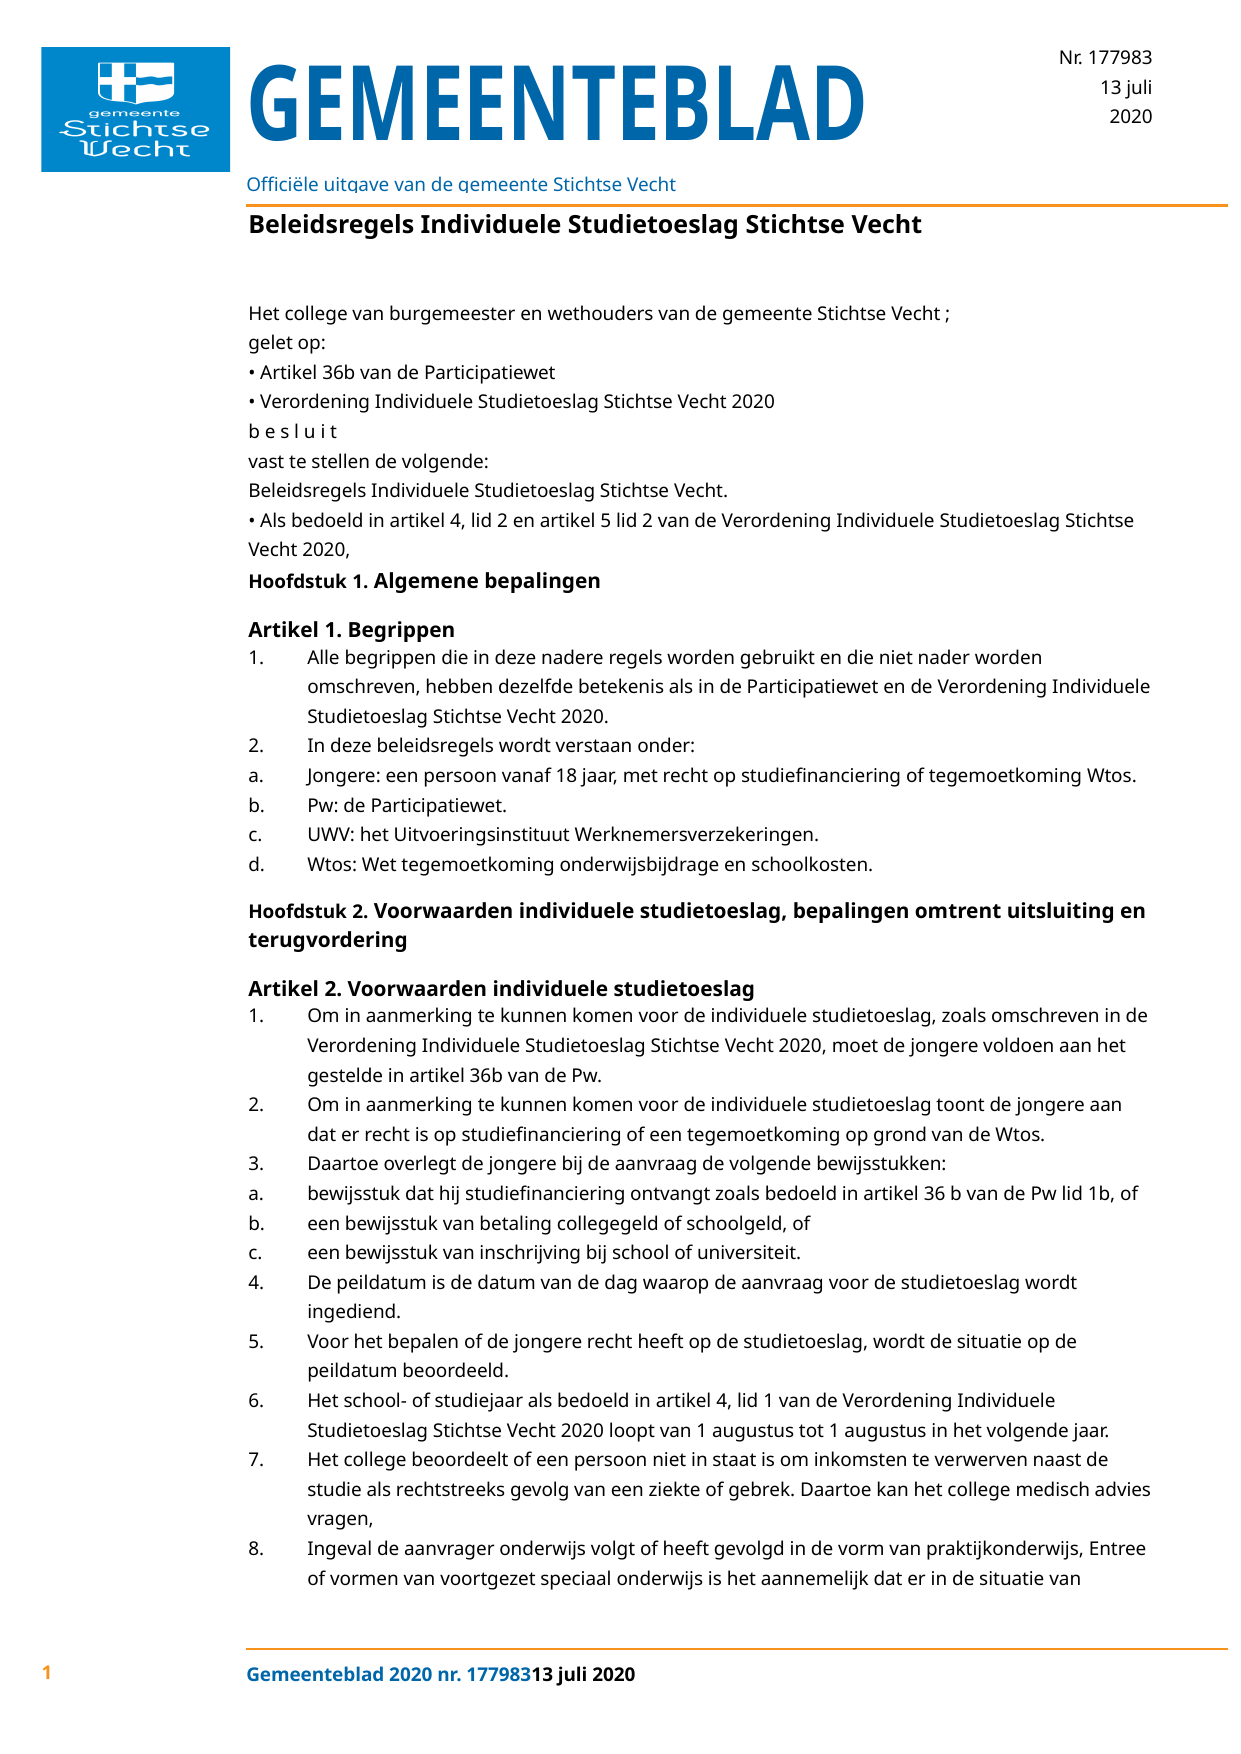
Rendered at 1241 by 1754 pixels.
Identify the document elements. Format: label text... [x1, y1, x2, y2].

list Voor het bepalen of de jongere recht heeft op de studietoeslag, wordt de situatie op de peildatum beoordeeld. [248, 1328, 1152, 1383]
list Het college beoordeelt of een persoon niet in staat is om inkomsten te verwerven naast de studie als rechtstreeks gevolg van een ziekte of gebrek. Daartoe kan het college medisch advies vragen, [248, 1446, 1152, 1531]
list een bewijsstuk van betaling collegegeld of schoolgeld, of [248, 1210, 1152, 1236]
list Wtos: Wet tegemoetkoming onderwijsbijdrage en schoolkosten. [248, 851, 1152, 877]
list In deze beleidsregels wordt verstaan onder: [248, 733, 1152, 758]
text gelet op: [248, 329, 1152, 355]
picture [137, 63, 174, 103]
list een bewijsstuk van inschrijving bij school of universiteit. [248, 1239, 1152, 1265]
text b e s l u i t [248, 418, 1152, 444]
list De peildatum is de datum van de dag waarop de aanvraag voor de studietoeslag wordt ingediend. [248, 1269, 1152, 1324]
list Pw: de Participatiewet. [248, 792, 1152, 817]
list Om in aanmerking te kunnen komen voor de individuele studietoeslag toont de jongere aan dat er recht is op studiefinanciering of een tegemoetkoming op grond van de Wtos. [248, 1091, 1152, 1147]
list Daartoe overlegt de jongere bij de aanvraag de volgende bewijsstukken: [248, 1151, 1152, 1176]
list Om in aanmerking te kunnen komen voor de individuele studietoeslag, zoals omschreven in de Verordening Individuele Studietoeslag Stichtse Vecht 2020, moet de jongere voldoen aan het gestelde in artikel 36b van de Pw. [248, 1003, 1152, 1088]
text Artikel 2. Voorwaarden individuele studietoeslag [248, 974, 1152, 1003]
list Ingeval de aanvrager onderwijs volgt of heeft gevolgd in de vorm van praktijkonderwijs, Entree of vormen van voortgezet speciaal onderwijs is het aannemelijk dat er in de situatie van [248, 1535, 1152, 1591]
text Artikel 1. Begrippen [248, 615, 1152, 644]
text • Als bedoeld in artikel 4, lid 2 en artikel 5 lid 2 van de Verordening Individuele Studietoeslag Stichtse Vecht 2020, [248, 507, 1152, 562]
text Beleidsregels Individuele Studietoeslag Stichtse Vecht [248, 207, 1152, 241]
list Alle begrippen die in deze nadere regels worden gebruikt en die niet nader worden omschreven, hebben dezelfde betekenis als in de Participatiewet en de Verordening Individuele Studietoeslag Stichtse Vecht 2020. [248, 644, 1152, 729]
picture [99, 63, 135, 101]
list UWV: het Uitvoeringsinstituut Werknemersverzekeringen. [248, 821, 1152, 847]
text • Verordening Individuele Studietoeslag Stichtse Vecht 2020 [248, 389, 1152, 414]
list Jongere: een persoon vanaf 18 jaar, met recht op studiefinanciering of tegemoetkoming Wtos. [248, 762, 1152, 788]
text • Artikel 36b van de Participatiewet [248, 359, 1152, 385]
text Hoofdstuk 1. Algemene bepalingen [248, 566, 1152, 594]
list bewijsstuk dat hij studiefinanciering ontvangt zoals bedoeld in artikel 36 b van de Pw lid 1b, of [248, 1180, 1152, 1206]
text Het college van burgemeester en wethouders van de gemeente Stichtse Vecht ; [248, 300, 1152, 326]
text Hoofdstuk 2. Voorwaarden individuele studietoeslag, bepalingen omtrent uitsluiting en terugvordering [248, 897, 1152, 953]
text Beleidsregels Individuele Studietoeslag Stichtse Vecht. [248, 477, 1152, 503]
list Het school- of studiejaar als bedoeld in artikel 4, lid 1 van de Verordening Individuele Studietoeslag Stichtse Vecht 2020 loopt van 1 augustus tot 1 augustus in het volgende jaar. [248, 1387, 1152, 1443]
text vast te stellen de volgende: [248, 448, 1152, 473]
